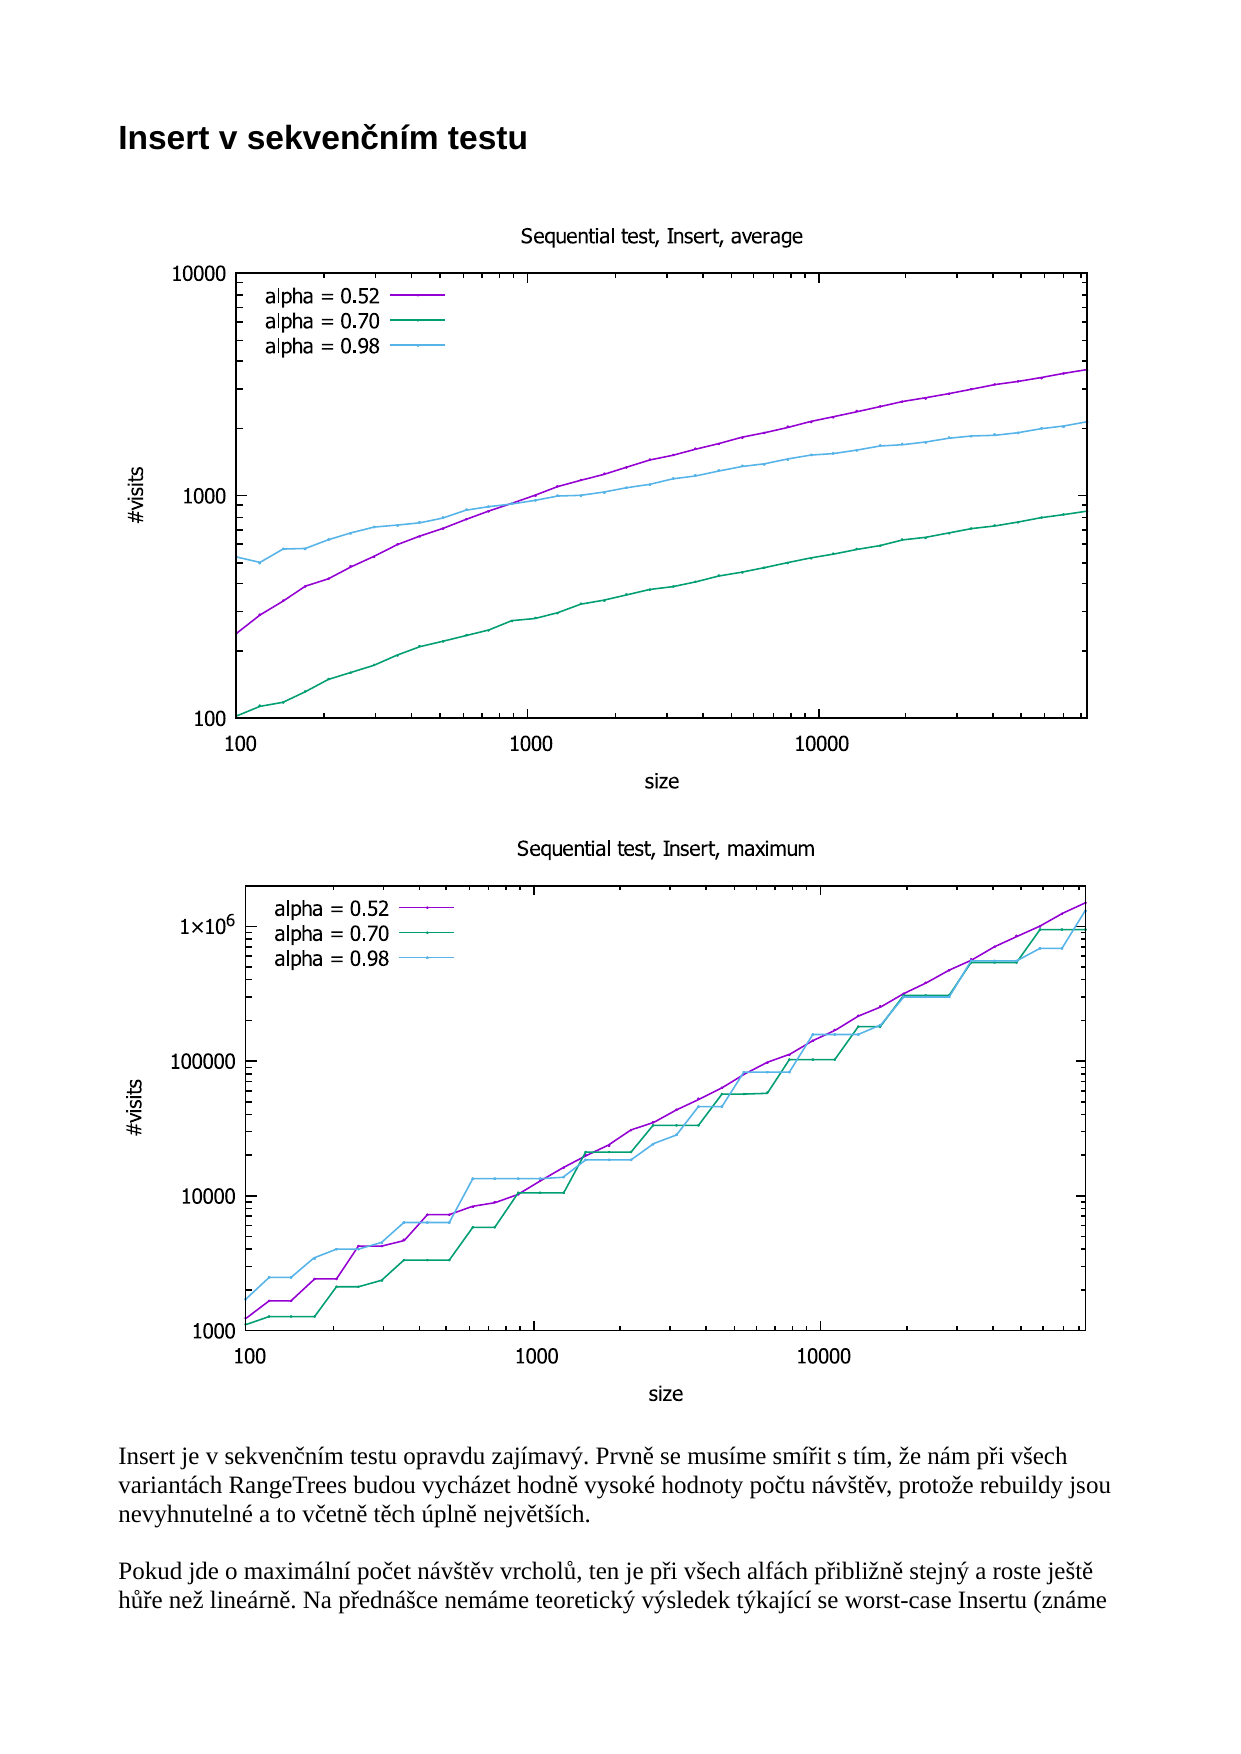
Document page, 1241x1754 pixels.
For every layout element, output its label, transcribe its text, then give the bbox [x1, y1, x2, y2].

text Pokud jde o maximální počet návštěv vrcholů, ten je při všech alfách přibližně stejný a roste ještě hůře než lineárně. Na přednášce nemáme teoretický výsledek týkající se worst-case Insertu (známe [118, 1556, 1122, 1614]
subtitle Insert v sekvenčním testu [118, 118, 1122, 157]
text Insert je v sekvenčním testu opravdu zajímavý. Prvně se musíme smířit s tím, že nám při všech variantách RangeTrees budou vycházet hodně vysoké hodnoty počtu návštěv, protože rebuildy jsou nevyhnutelné a to včetně těch úplně největších. [118, 1441, 1122, 1528]
